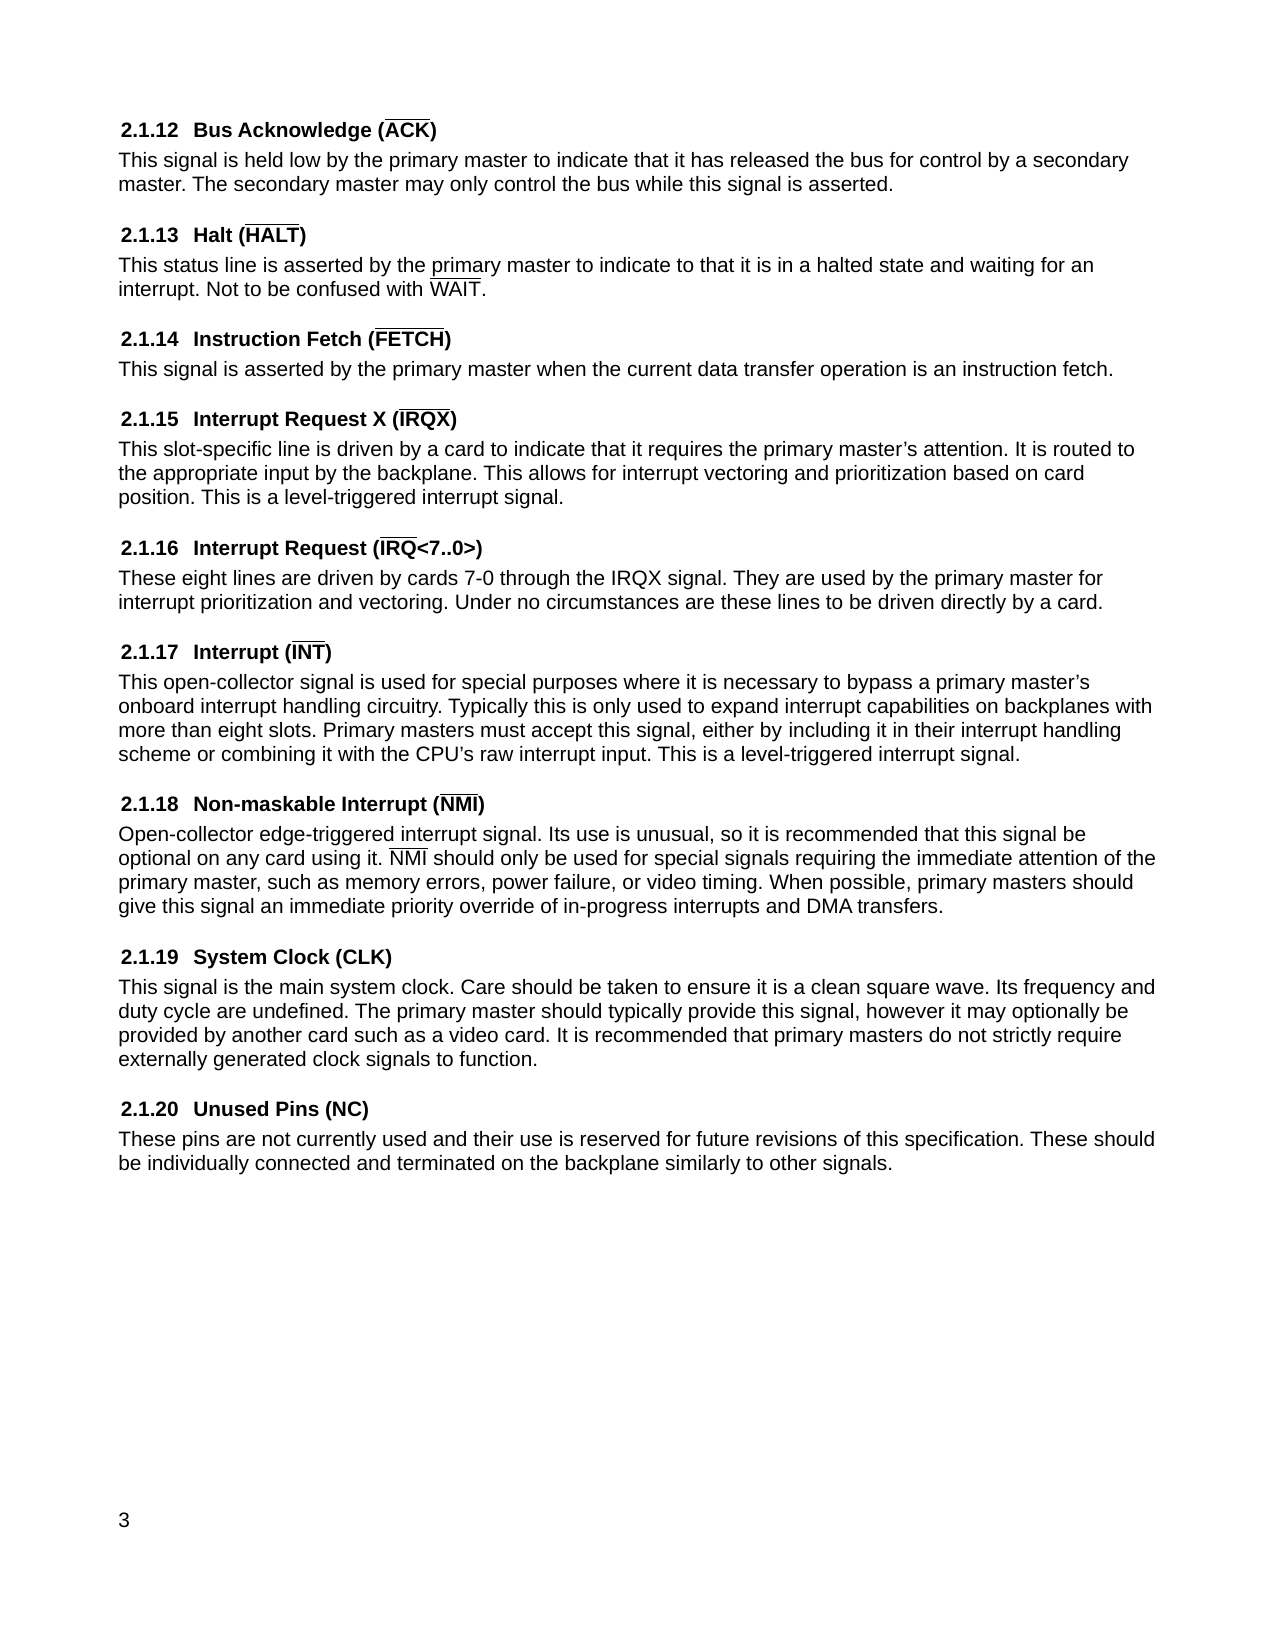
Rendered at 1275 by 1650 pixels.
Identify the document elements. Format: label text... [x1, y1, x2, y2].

subtitle Interrupt Request (IRQ<7..0>) [121, 536, 1157, 559]
subtitle Interrupt (INT) [121, 640, 1157, 664]
subtitle Unused Pins (NC) [121, 1097, 1157, 1121]
subtitle Halt (HALT) [121, 222, 1157, 246]
text These pins are not currently used and their use is reserved for future revisions of this specification. These should be individually connected and terminated on the backplane similarly to other signals. [118, 1127, 1157, 1175]
subtitle Interrupt Request X (IRQX) [121, 407, 1157, 431]
text This signal is held low by the primary master to indicate that it has released the bus for control by a secondary master. The secondary master may only control the bus while this signal is asserted. [118, 148, 1157, 196]
text These eight lines are driven by cards 7-0 through the IRQX signal. They are used by the primary master for interrupt prioritization and vectoring. Under no circumstances are these lines to be driven directly by a card. [118, 566, 1157, 613]
subtitle System Clock (CLK) [121, 944, 1157, 968]
subtitle Instruction Fetch (FETCH) [121, 327, 1157, 351]
text This signal is the main system clock. Care should be taken to ensure it is a clean square wave. Its frequency and duty cycle are undefined. The primary master should typically provide this signal, however it may optionally be provided by another card such as a video card. It is recommended that primary masters do not strictly require externally generated clock signals to function. [118, 974, 1157, 1070]
text This open-collector signal is used for special purposes where it is necessary to bypass a primary master’s onboard interrupt handling circuitry. Typically this is only used to expand interrupt capabilities on backplanes with more than eight slots. Primary masters must accept this signal, either by including it in their interrupt handling scheme or combining it with the CPU’s raw interrupt input. This is a level-triggered interrupt signal. [118, 670, 1157, 766]
text This slot-specific line is driven by a card to indicate that it requires the primary master’s attention. It is routed to the appropriate input by the backplane. This allows for interrupt vectoring and prioritization based on card position. This is a level-triggered interrupt signal. [118, 437, 1157, 509]
subtitle Bus Acknowledge (ACK) [121, 118, 1157, 142]
text This signal is asserted by the primary master when the current data transfer operation is an instruction fetch. [118, 357, 1157, 381]
text Open-collector edge-triggered interrupt signal. Its use is unusual, so it is recommended that this signal be optional on any card using it. NMI should only be used for special signals requiring the immediate attention of the primary master, such as memory errors, power failure, or video timing. When possible, primary masters should give this signal an immediate priority override of in-progress interrupts and DMA transfers. [118, 822, 1157, 918]
text This status line is asserted by the primary master to indicate to that it is in a halted state and waiting for an interrupt. Not to be confused with WAIT. [118, 252, 1157, 300]
subtitle Non-maskable Interrupt (NMI) [121, 792, 1157, 816]
